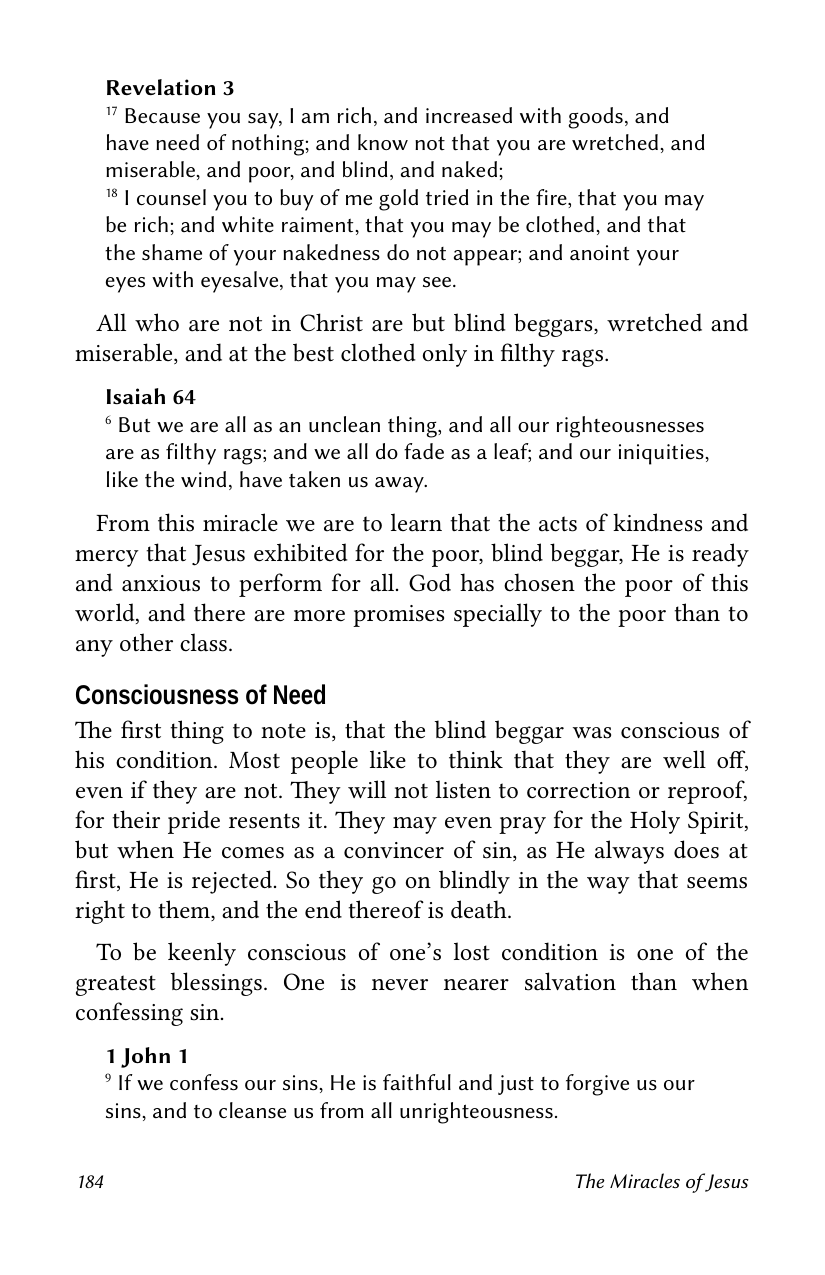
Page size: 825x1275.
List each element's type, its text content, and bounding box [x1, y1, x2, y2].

text 17 Because you say, I am rich, and increased with goods, and have need of nothing; and know not that you are wretched, and miserable, and poor, and blind, and naked; [105, 103, 720, 183]
text All who are not in Christ are but blind beggars, wretched and miserable, and at the best clothed only in filthy rags. [75, 309, 750, 368]
text From this miracle we are to learn that the acts of kindness and mercy that Jesus exhibited for the poor, blind beggar, He is ready and anxious to perform for all. God has chosen the poor of this world, and there are more promises specially to the poor than to any other class. [75, 509, 750, 657]
text 6 But we are all as an unclean thing, and all our righteousnesses are as filthy rags; and we all do fade as a leaf; and our iniquities, like the wind, have taken us away. [105, 412, 720, 493]
text The first thing to note is, that the blind beggar was conscious of his condition. Most people like to think that they are well off, even if they are not. They will not listen to correction or reproof, for their pride resents it. They may even pray for the Holy Spirit, but when He comes as a convincer of sin, as He always does at first, He is rejected. So they go on blindly in the way that seems right to them, and the end thereof is death. [75, 717, 750, 924]
text To be keenly conscious of one’s lost condition is one of the greatest blessings. One is never nearer salvation than when confessing sin. [75, 938, 750, 1026]
text 18 I counsel you to buy of me gold tried in the fire, that you may be rich; and white raiment, that you may be clothed, and that the shame of your nakedness do not appear; and anoint your eyes with eyesalve, that you may see. [105, 185, 720, 293]
subtitle Consciousness of Need [75, 679, 750, 711]
text Revelation 3 [105, 75, 750, 101]
text 9 If we confess our sins, He is faithful and just to forgive us our sins, and to cleanse us from all unrighteousness. [105, 1070, 720, 1124]
text Isaiah 64 [105, 384, 750, 410]
text 1 John 1 [105, 1043, 750, 1069]
